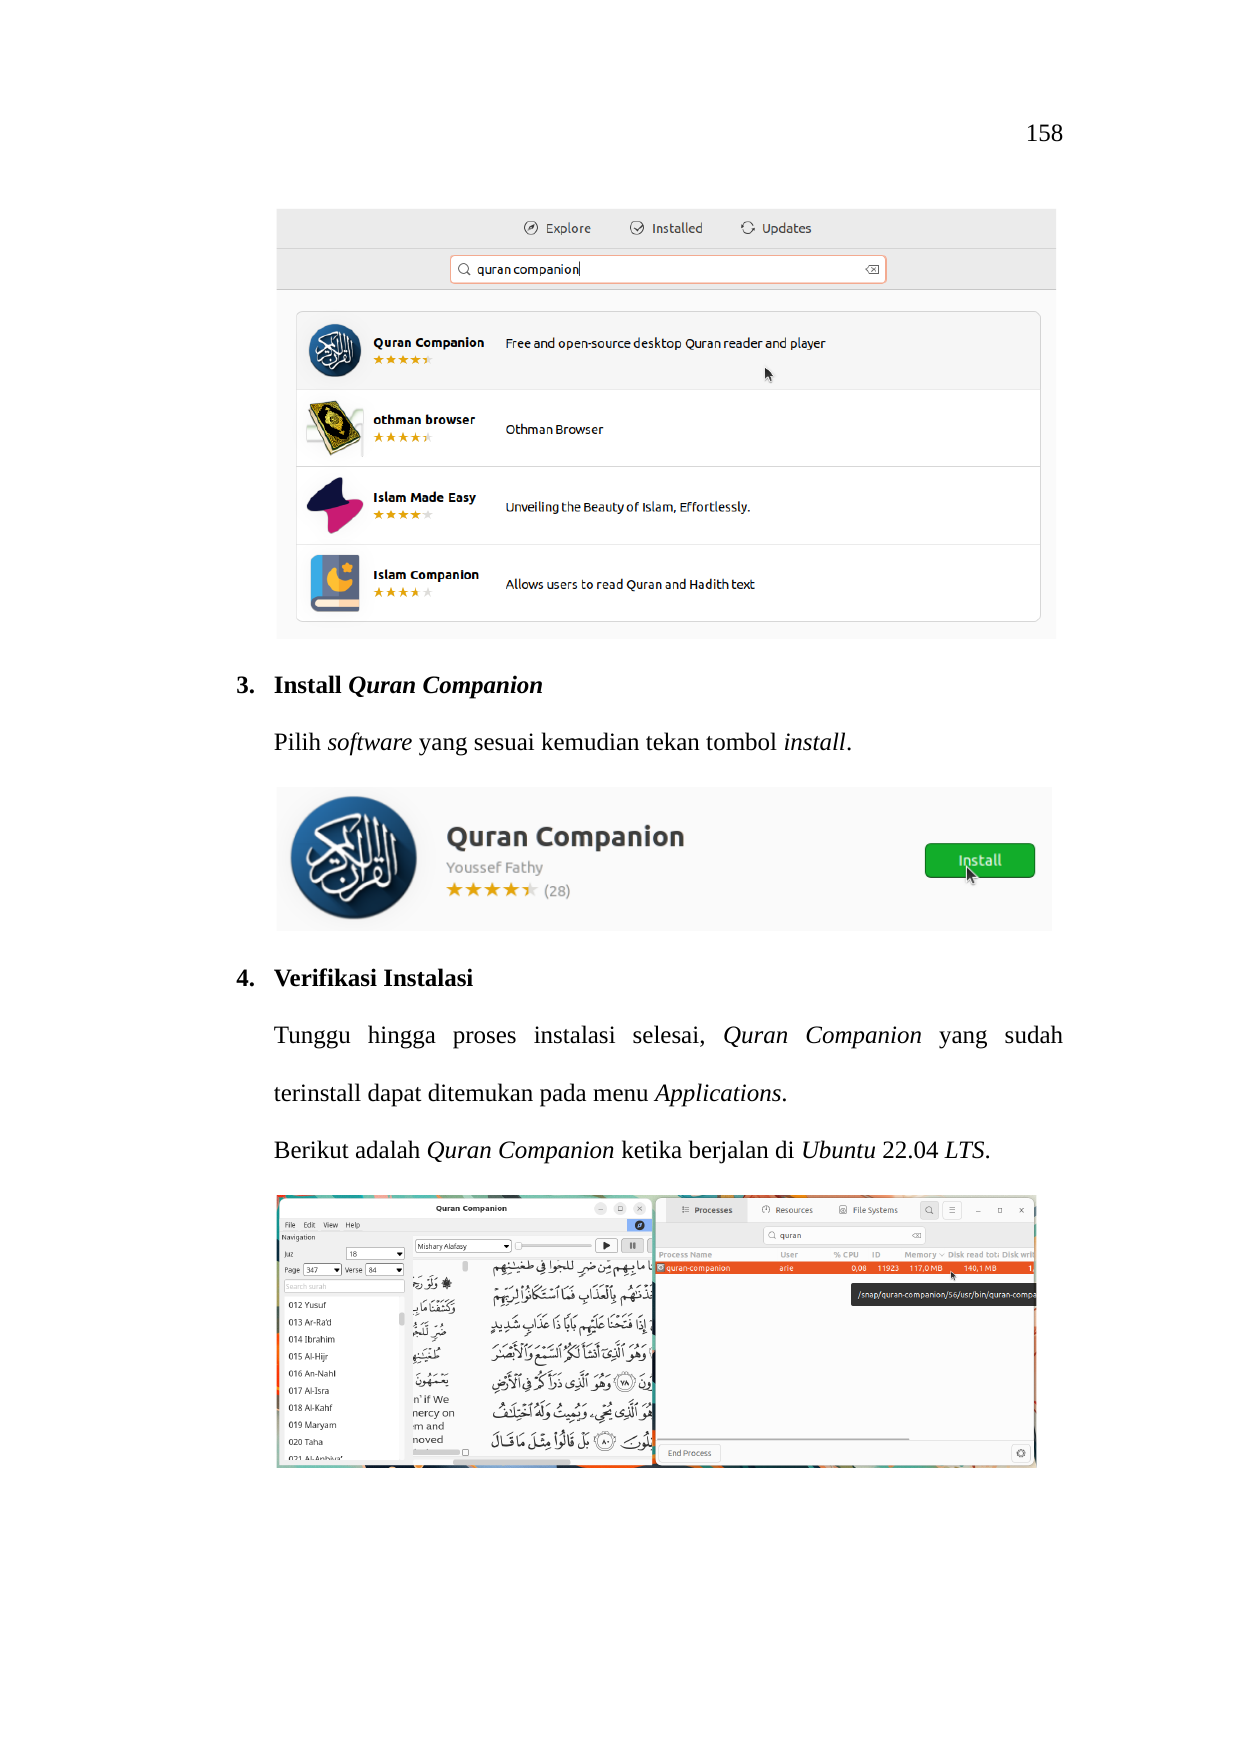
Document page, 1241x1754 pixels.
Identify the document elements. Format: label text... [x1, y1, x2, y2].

list Berikut adalah Quran Companion ketika berjalan di Ubuntu 22.04 LTS. [236, 1135, 1063, 1164]
picture [276, 208, 1057, 639]
list Verifikasi Instalasi [236, 963, 1063, 991]
list Tunggu hingga proses instalasi selesai, Quran Companion yang sudah terinstall dapat ditemukan pada menu Applications. [236, 1020, 1063, 1106]
picture [276, 787, 1052, 931]
list Install Quran Companion [236, 670, 1063, 699]
list Pilih software yang sesuai kemudian tekan tombol install. [236, 727, 1063, 756]
picture [276, 1195, 1037, 1468]
